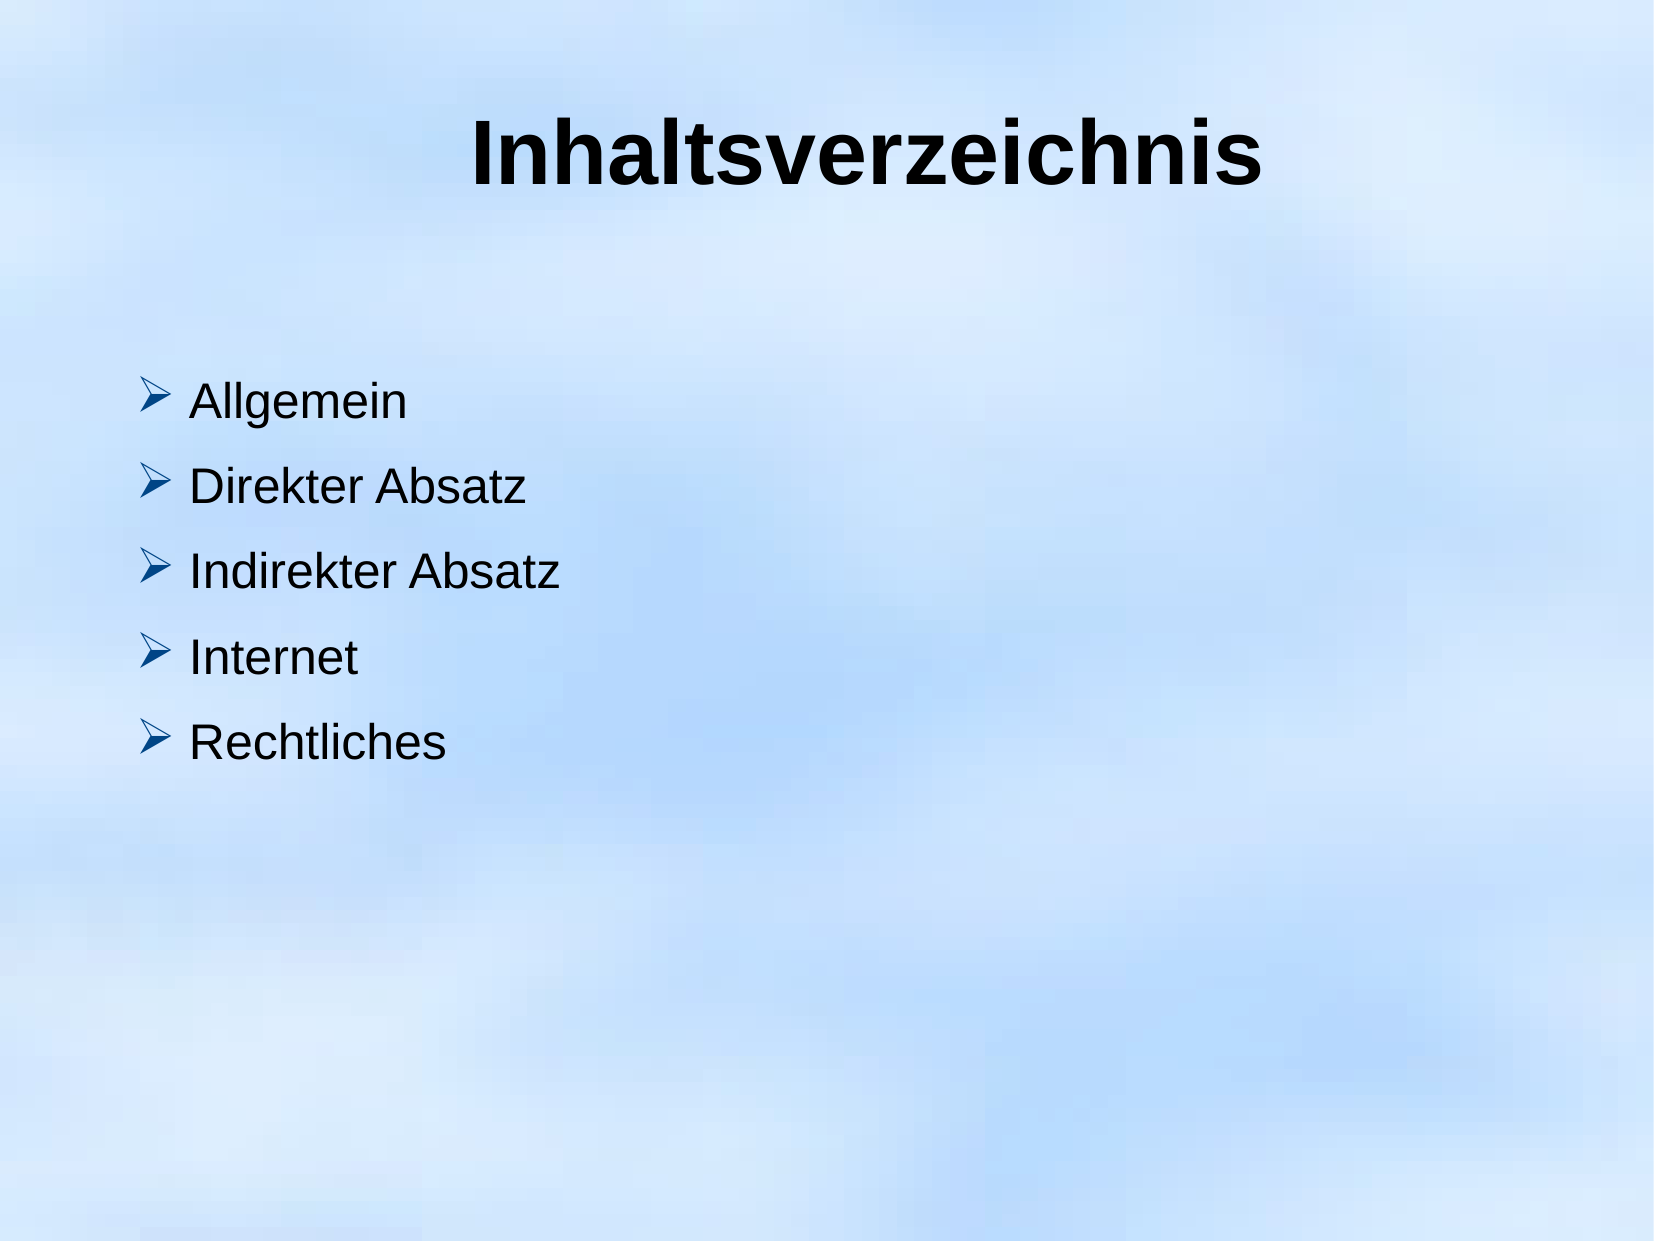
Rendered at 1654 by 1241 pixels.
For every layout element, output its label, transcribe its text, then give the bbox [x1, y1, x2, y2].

title Inhaltsverzeichnis [124, 49, 1613, 257]
list Allgemein Direkter Absatz Indirekter Absatz Internet Rechtliches [118, 373, 1625, 1093]
picture [0, 0, 1654, 1241]
